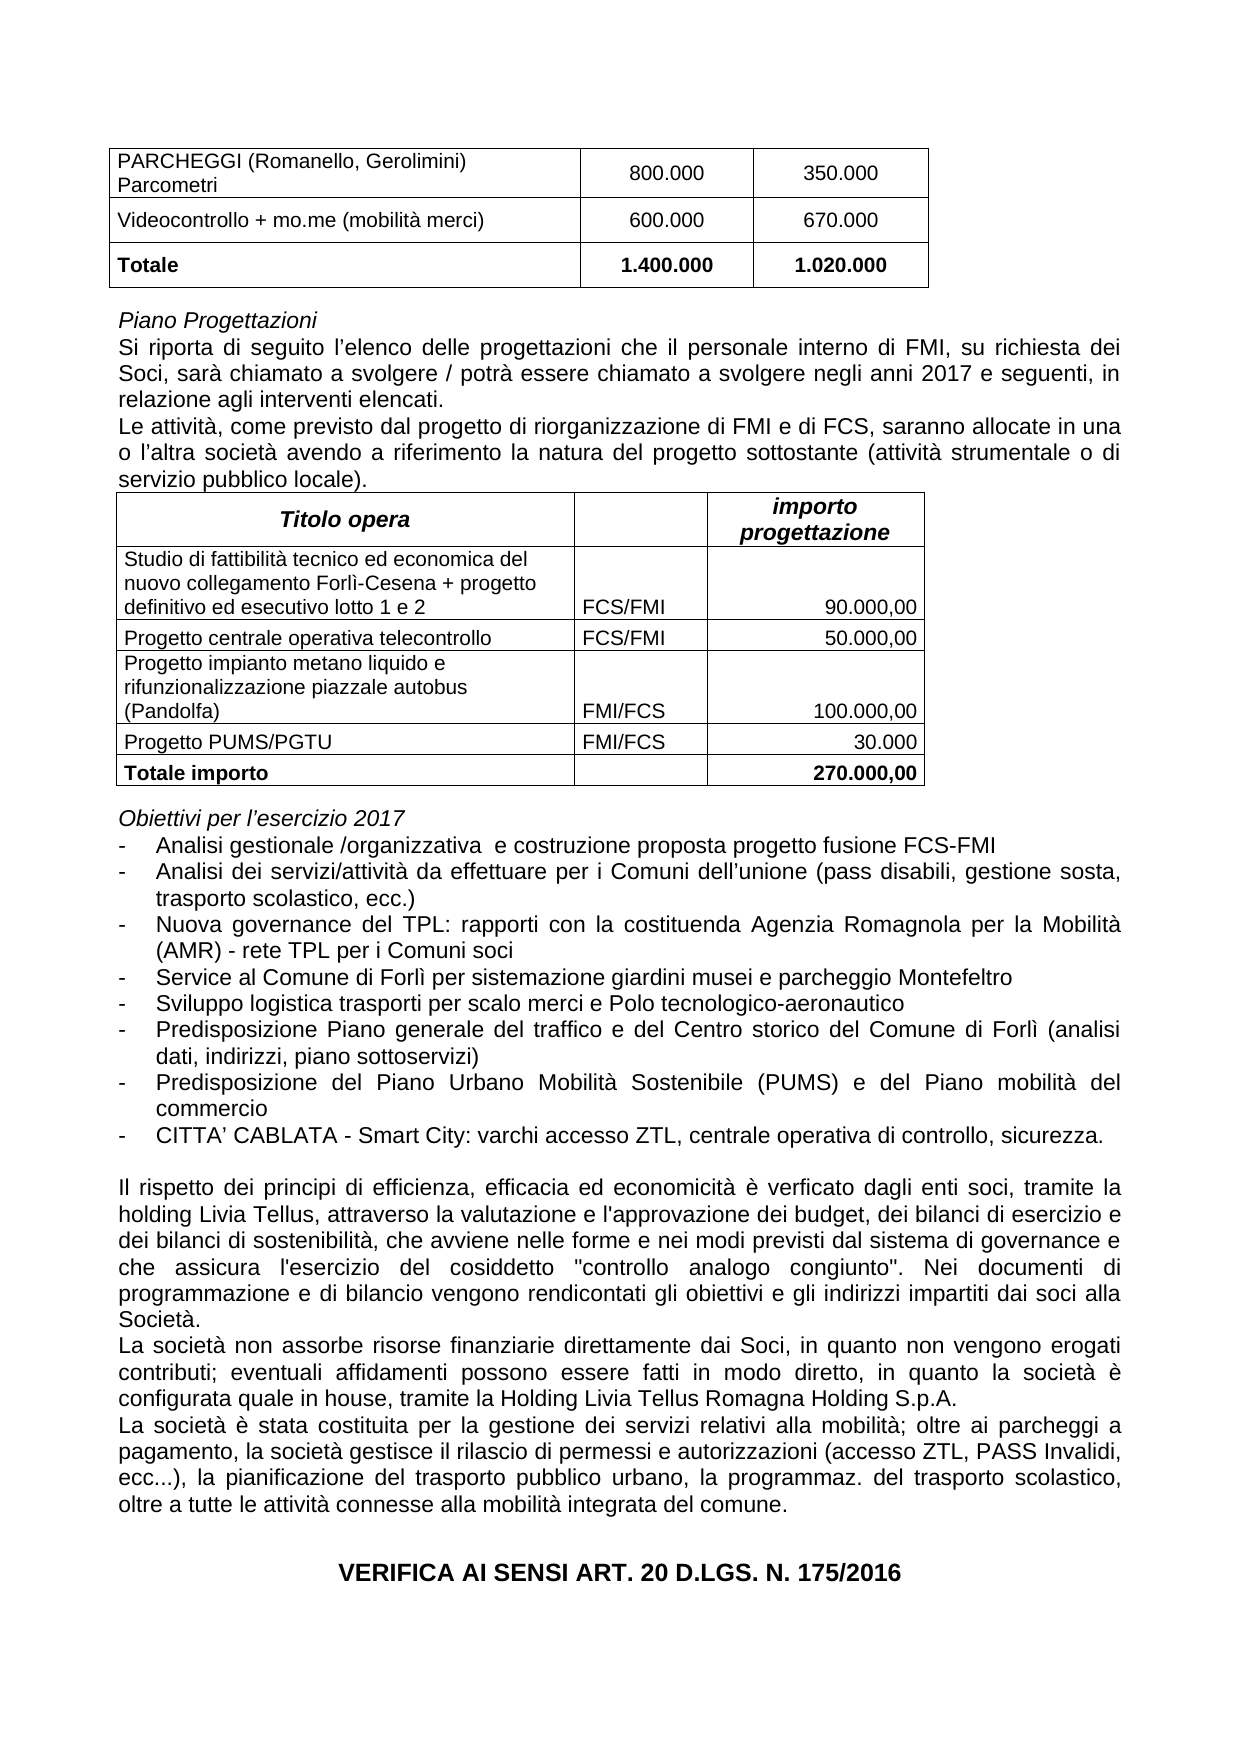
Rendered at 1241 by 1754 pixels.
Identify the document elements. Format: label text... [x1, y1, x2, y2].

table_cell 1.020.000 [754, 243, 928, 287]
table_cell 800.000 [581, 149, 753, 197]
table_cell 670.000 [754, 198, 928, 242]
table_cell 100.000,00 [708, 651, 924, 723]
table_header [575, 493, 707, 546]
table_cell 350.000 [754, 149, 928, 197]
text VERIFICA AI SENSI ART. 20 D.LGS. N. 175/2016 [130, 1558, 1110, 1587]
text Piano Progettazioni [118, 307, 1122, 334]
text La società non assorbe risorse finanziarie direttamente dai Soci, in quanto non vengono erogati contributi; eventuali affidamenti possono essere fatti in modo diretto, in quanto la società è configurata quale in house, tramite la Holding Livia Tellus Romagna Holding S.p.A. [118, 1332, 1122, 1412]
table_cell Progetto centrale operativa telecontrollo [117, 620, 574, 650]
table_header Titolo opera [117, 493, 574, 546]
table_cell Progetto impianto metano liquido e rifunzionalizzazione piazzale autobus (Pandolfa) [117, 651, 574, 723]
table_cell 30.000 [708, 724, 924, 754]
table_cell Totale importo [117, 755, 574, 785]
table_cell 90.000,00 [708, 547, 924, 618]
table_cell FCS/FMI [575, 547, 707, 618]
text - Analisi dei servizi/attività da effettuare per i Comuni dell’unione (pass disabili, gestione sosta, trasporto scolastico, ecc.) [118, 858, 1122, 911]
table_cell FMI/FCS [575, 651, 707, 723]
text - Predisposizione Piano generale del traffico e del Centro storico del Comune di Forlì (analisi dati, indirizzi, piano sottoservizi) [118, 1016, 1122, 1069]
text Obiettivi per l’esercizio 2017 [118, 805, 1122, 832]
text Si riporta di seguito l’elenco delle progettazioni che il personale interno di FMI, su richiesta dei Soci, sarà chiamato a svolgere / potrà essere chiamato a svolgere negli anni 2017 e seguenti, in relazione agli interventi elencati. [118, 334, 1122, 413]
text Le attività, come previsto dal progetto di riorganizzazione di FMI e di FCS, saranno allocate in una o l’altra società avendo a riferimento la natura del progetto sottostante (attività strumentale o di servizio pubblico locale). [118, 413, 1122, 492]
table_cell PARCHEGGI (Romanello, Gerolimini) Parcometri [110, 149, 580, 197]
text La società è stata costituita per la gestione dei servizi relativi alla mobilità; oltre ai parcheggi a pagamento, la società gestisce il rilascio di permessi e autorizzazioni (accesso ZTL, PASS Invalidi, ecc...), la pianificazione del trasporto pubblico urbano, la programmaz. del trasporto scolastico, oltre a tutte le attività connesse alla mobilità integrata del comune. [118, 1412, 1122, 1517]
text Il rispetto dei principi di efficienza, efficacia ed economicità è verficato dagli enti soci, tramite la holding Livia Tellus, attraverso la valutazione e l'approvazione dei budget, dei bilanci di esercizio e dei bilanci di sostenibilità, che avviene nelle forme e nei modi previsti dal sistema di governance e che assicura l'esercizio del cosiddetto "controllo analogo congiunto". Nei documenti di programmazione e di bilancio vengono rendicontati gli obiettivi e gli indirizzi impartiti dai soci alla Società. [118, 1174, 1122, 1332]
table_cell 1.400.000 [581, 243, 753, 287]
table_cell Videocontrollo + mo.me (mobilità merci) [110, 198, 580, 242]
text - CITTA’ CABLATA - Smart City: varchi accesso ZTL, centrale operativa di controllo, sicurezza. [118, 1122, 1122, 1148]
table_cell FMI/FCS [575, 724, 707, 754]
table_cell Progetto PUMS/PGTU [117, 724, 574, 754]
text - Analisi gestionale /organizzativa e costruzione proposta progetto fusione FCS-FMI [118, 832, 1122, 858]
text - Service al Comune di Forlì per sistemazione giardini musei e parcheggio Montefeltro [118, 963, 1122, 990]
text - Sviluppo logistica trasporti per scalo merci e Polo tecnologico-aeronautico [118, 990, 1122, 1016]
text - Predisposizione del Piano Urbano Mobilità Sostenibile (PUMS) e del Piano mobilità del commercio [118, 1069, 1122, 1122]
table_cell [575, 755, 707, 785]
table_header importo progettazione [708, 493, 924, 546]
text - Nuova governance del TPL: rapporti con la costituenda Agenzia Romagnola per la Mobilità (AMR) - rete TPL per i Comuni soci [118, 911, 1122, 963]
table_cell FCS/FMI [575, 620, 707, 650]
table_cell 270.000,00 [708, 755, 924, 785]
table_cell Totale [110, 243, 580, 287]
table_cell 600.000 [581, 198, 753, 242]
table_cell Studio di fattibilità tecnico ed economica del nuovo collegamento Forlì-Cesena + progetto definitivo ed esecutivo lotto 1 e 2 [117, 547, 574, 618]
table_cell 50.000,00 [708, 620, 924, 650]
